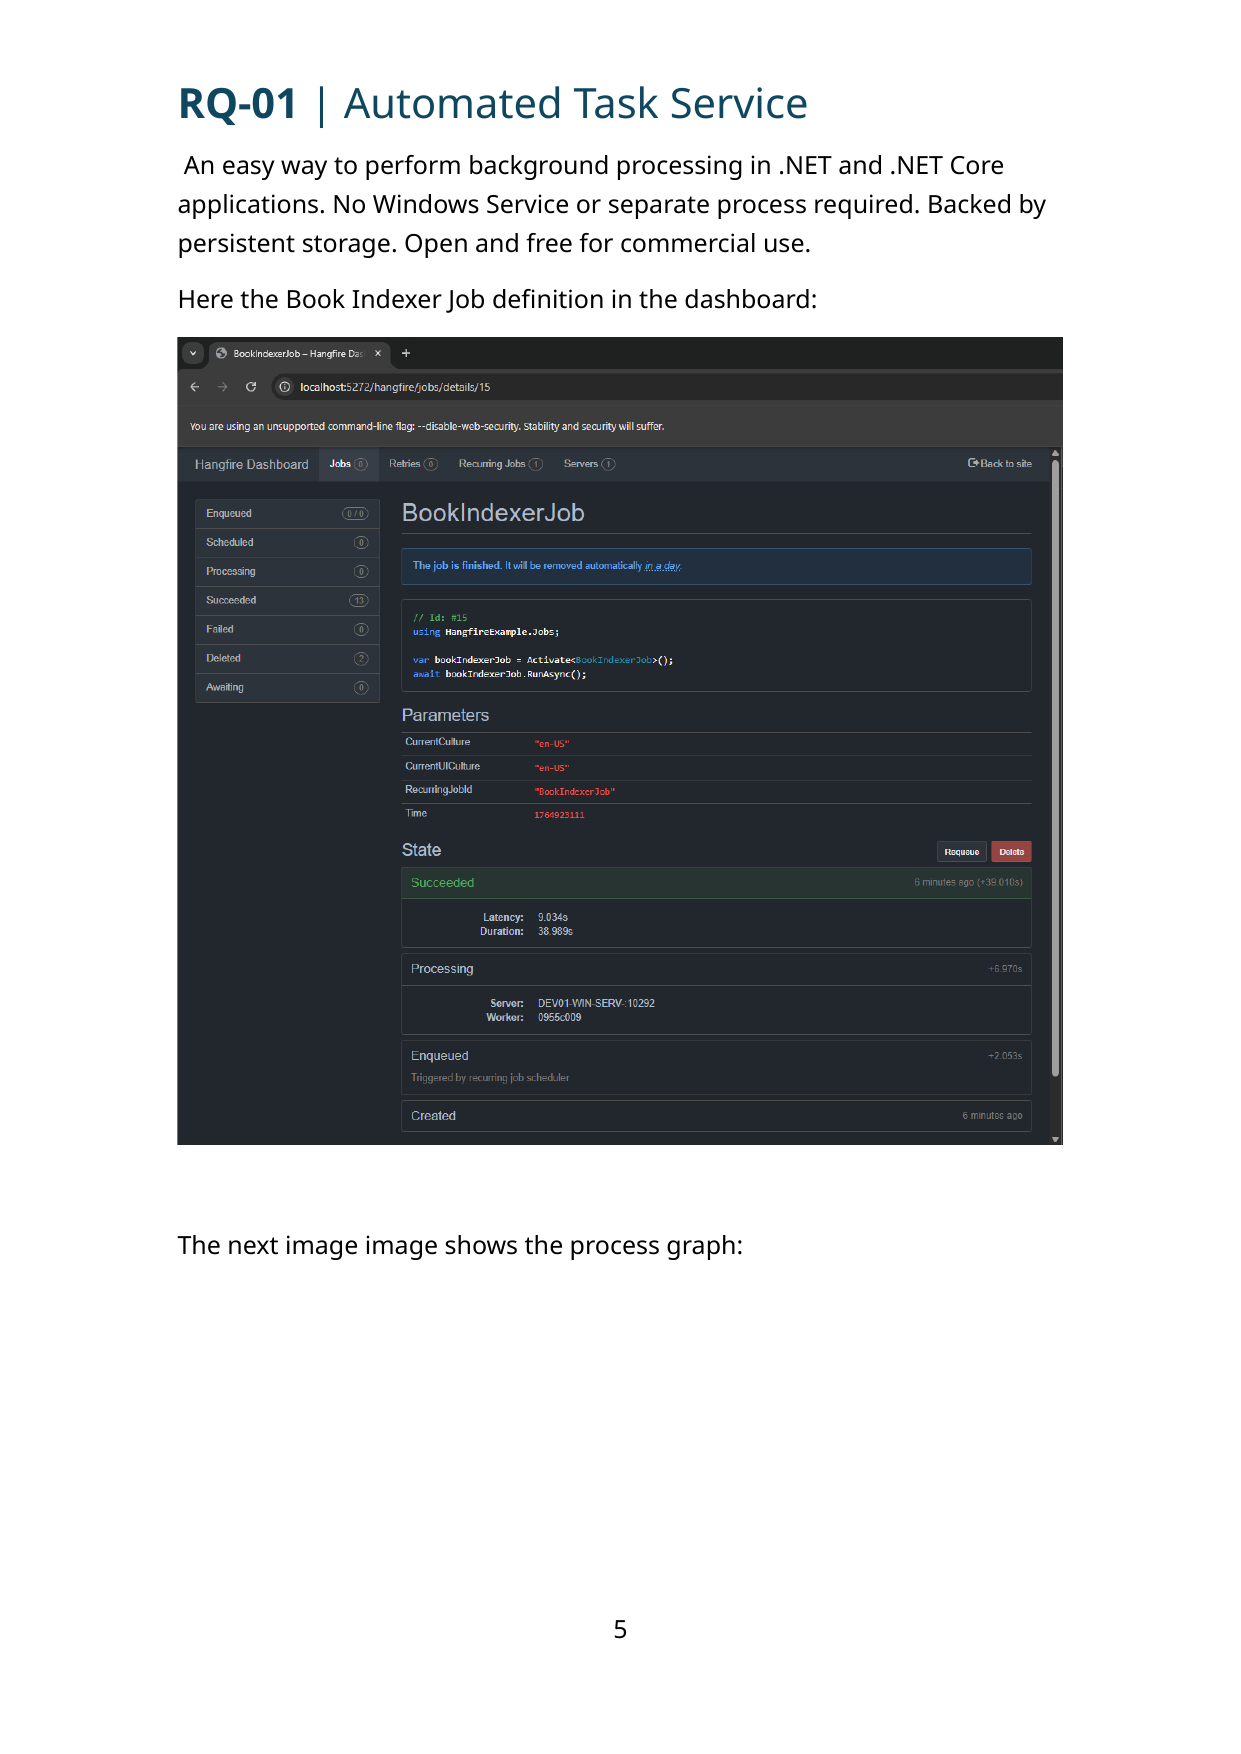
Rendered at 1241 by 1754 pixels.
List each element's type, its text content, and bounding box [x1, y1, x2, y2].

text Here the Book Indexer Job definition in the dashboard: [177, 281, 1063, 316]
picture [177, 337, 1063, 1145]
text An easy way to perform background processing in .NET and .NET Core applications. No Windows Service or separate process required. Backed by persistent storage. Open and free for commercial use. [177, 147, 1063, 260]
text The next image image shows the process graph: [177, 1227, 1063, 1262]
subtitle RQ-01 | Automated Task Service [177, 74, 1063, 131]
